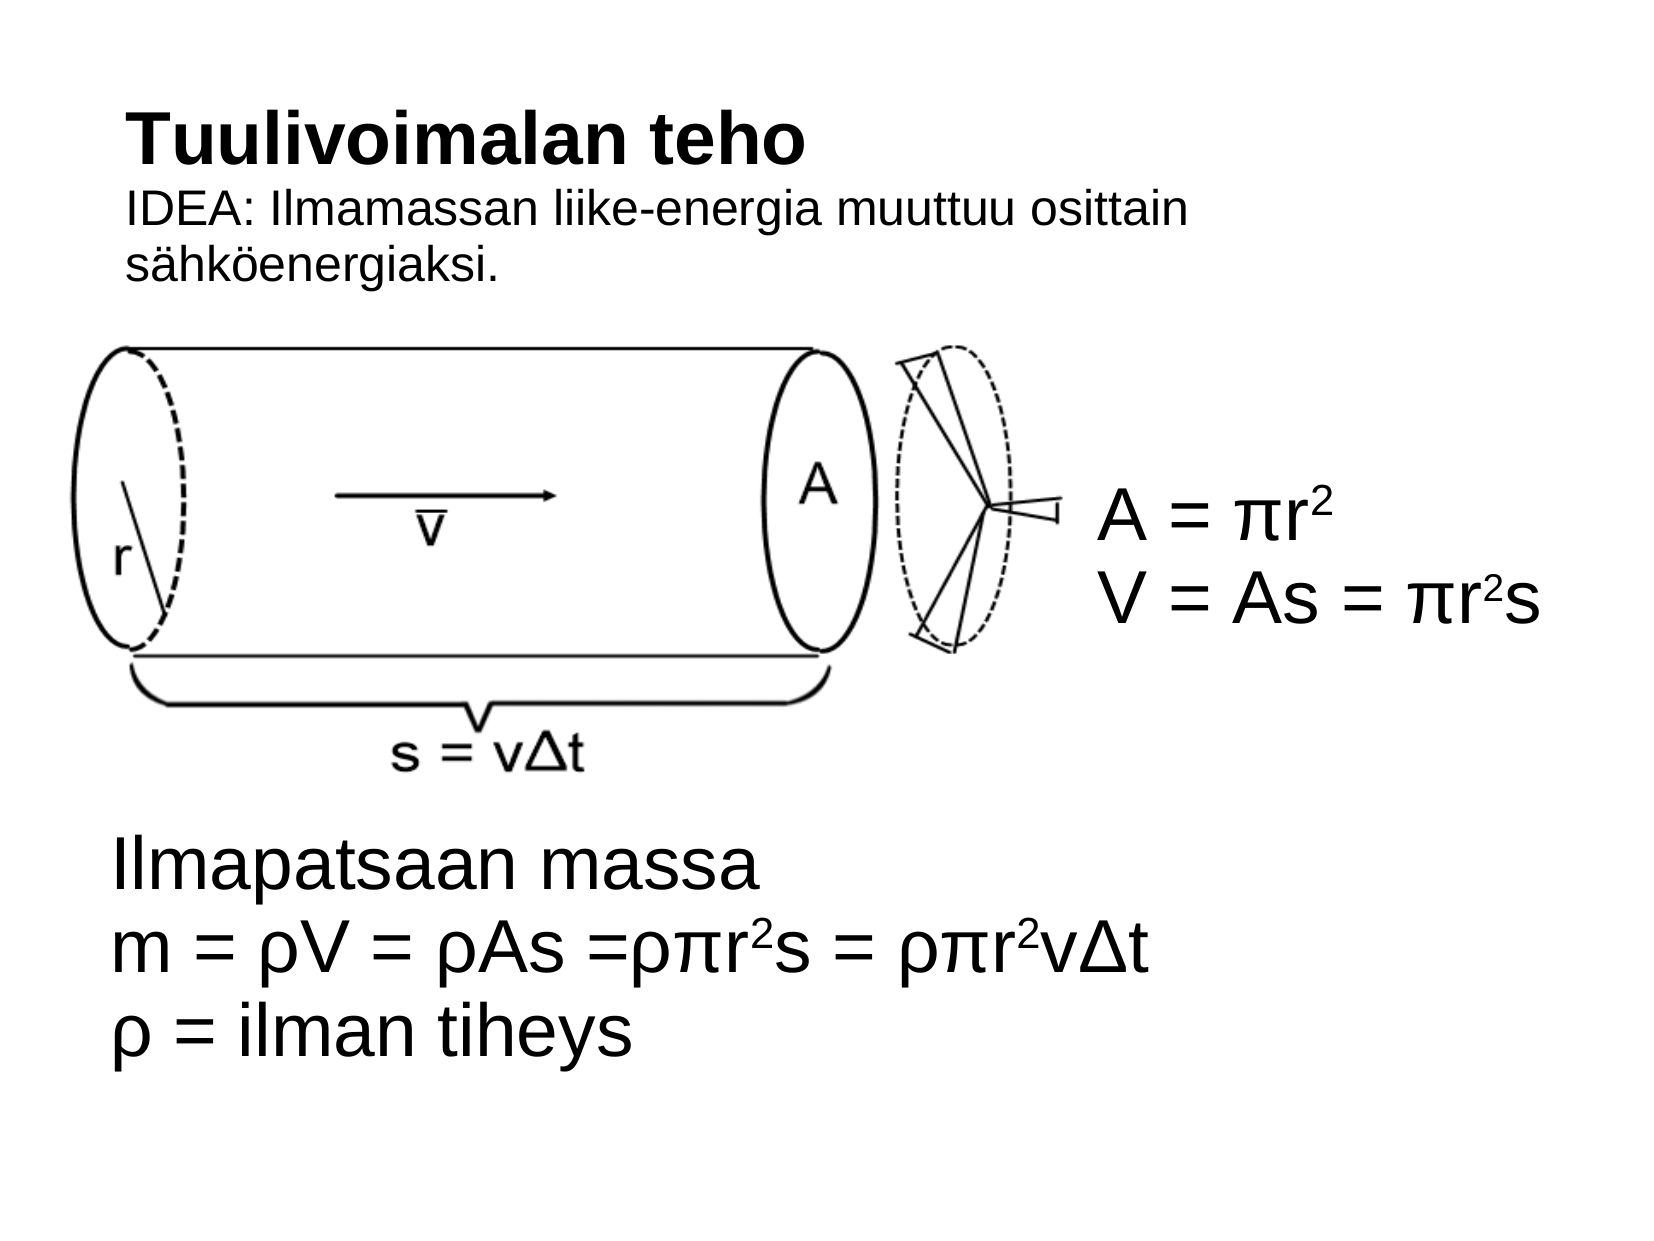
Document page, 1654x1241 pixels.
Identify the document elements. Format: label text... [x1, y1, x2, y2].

text_box Ilmapatsaan massa m = ρV = ρAs =ρπr2s = ρπr2vΔt ρ = ilman tiheys [95, 814, 1536, 1241]
text_box Tuulivoimalan teho IDEA: Ilmamassan liike-energia muuttuu osittain sähköenergiaksi. [110, 90, 1560, 301]
picture [30, 295, 1123, 825]
text_box A = πr2 V = As = πr2s [1083, 465, 1560, 662]
